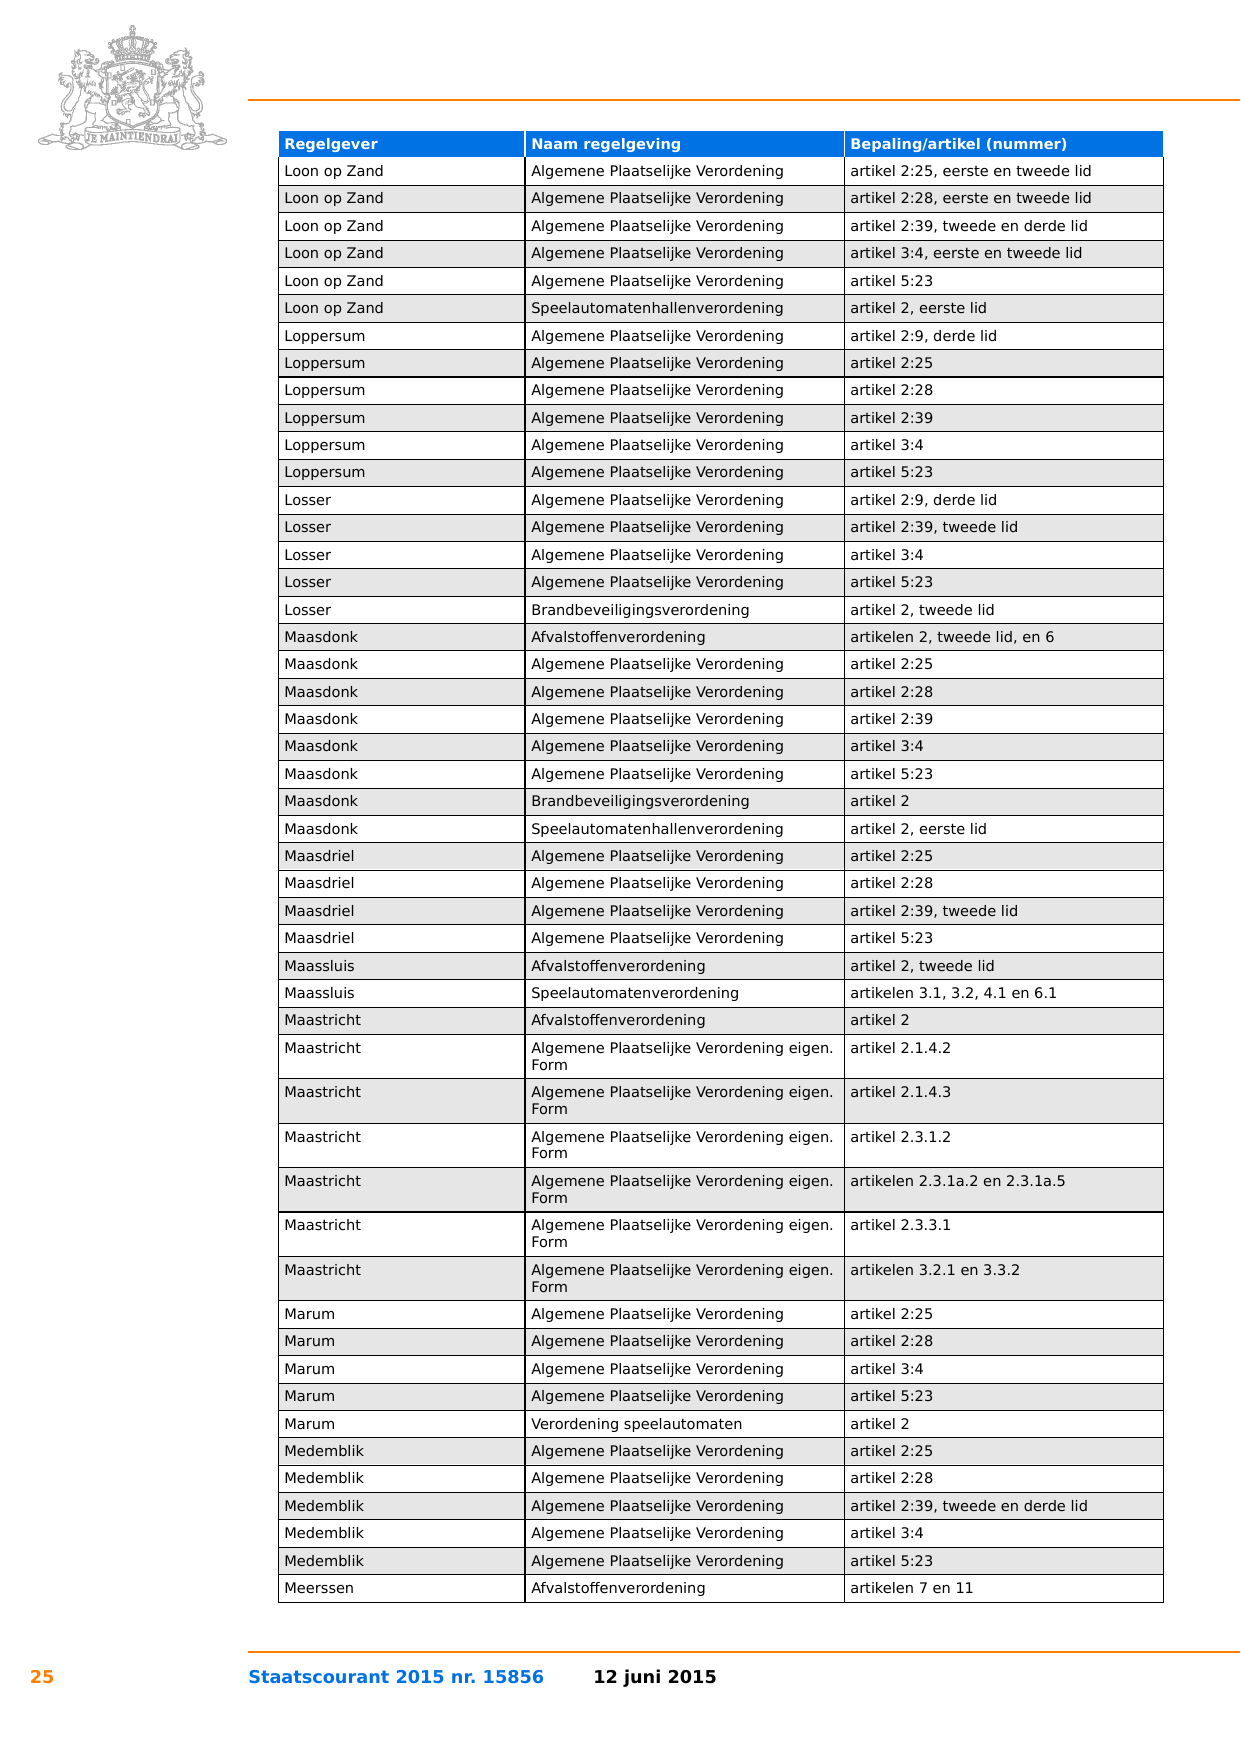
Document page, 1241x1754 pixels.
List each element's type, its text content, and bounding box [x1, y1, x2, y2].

table_cell Speelautomatenverordening [526, 980, 844, 1007]
table_cell artikel 3:4 [845, 432, 1163, 459]
table_cell artikel 3:4 [845, 1356, 1163, 1382]
table_cell Losser [279, 542, 524, 568]
table_cell Algemene Plaatselijke Verordening [526, 1466, 844, 1492]
table_cell Algemene Plaatselijke Verordening [526, 1301, 844, 1328]
table_cell Algemene Plaatselijke Verordening [526, 569, 844, 596]
table_cell artikel 3:4 [845, 734, 1163, 760]
table_cell Algemene Plaatselijke Verordening [526, 186, 844, 212]
table_cell artikel 2.3.1.2 [845, 1124, 1163, 1167]
table_cell Algemene Plaatselijke Verordening [526, 460, 844, 486]
table_cell Algemene Plaatselijke Verordening eigen. Form [526, 1168, 844, 1211]
table_cell Maastricht [279, 1079, 524, 1123]
table_cell Speelautomatenhallenverordening [526, 295, 844, 322]
table_cell Losser [279, 515, 524, 541]
table_cell Algemene Plaatselijke Verordening [526, 1493, 844, 1519]
table_cell artikelen 3.1, 3.2, 4.1 en 6.1 [845, 980, 1163, 1007]
table_cell Algemene Plaatselijke Verordening eigen. Form [526, 1124, 844, 1167]
table_cell Loon op Zand [279, 268, 524, 294]
table_cell Loppersum [279, 405, 524, 431]
table_cell artikel 2 [845, 1411, 1163, 1437]
table_cell artikel 5:23 [845, 460, 1163, 486]
table_cell Algemene Plaatselijke Verordening [526, 268, 844, 294]
table_cell Algemene Plaatselijke Verordening [526, 405, 844, 431]
table_cell artikel 3:4 [845, 1520, 1163, 1547]
table_cell Algemene Plaatselijke Verordening [526, 1548, 844, 1574]
table_cell Losser [279, 487, 524, 513]
table_cell Loon op Zand [279, 295, 524, 322]
table_cell Speelautomatenhallenverordening [526, 816, 844, 842]
table_cell Marum [279, 1411, 524, 1437]
table_cell artikel 2:25 [845, 1438, 1163, 1464]
table_cell artikel 2:28 [845, 378, 1163, 404]
table_cell Maasdriel [279, 871, 524, 897]
table_header Bepaling/artikel (nummer) [845, 131, 1163, 157]
table_cell Algemene Plaatselijke Verordening [526, 542, 844, 568]
table_cell artikel 5:23 [845, 925, 1163, 952]
table_cell Maasdonk [279, 789, 524, 815]
table_cell Algemene Plaatselijke Verordening eigen. Form [526, 1213, 844, 1256]
table_cell Afvalstoffenverordening [526, 953, 844, 979]
table_cell Loon op Zand [279, 241, 524, 267]
table_cell Maasdonk [279, 706, 524, 733]
table_cell artikelen 2.3.1a.2 en 2.3.1a.5 [845, 1168, 1163, 1211]
table_cell Afvalstoffenverordening [526, 1008, 844, 1034]
table_cell Algemene Plaatselijke Verordening [526, 734, 844, 760]
table_cell Algemene Plaatselijke Verordening [526, 1438, 844, 1464]
table_cell Losser [279, 569, 524, 596]
table_cell Algemene Plaatselijke Verordening [526, 898, 844, 924]
table_cell Loppersum [279, 350, 524, 376]
table_cell artikelen 3.2.1 en 3.3.2 [845, 1257, 1163, 1300]
table_cell artikel 2.3.3.1 [845, 1213, 1163, 1256]
table_cell Maastricht [279, 1257, 524, 1300]
table_cell Loppersum [279, 460, 524, 486]
table_cell Algemene Plaatselijke Verordening [526, 706, 844, 733]
table_cell Algemene Plaatselijke Verordening [526, 843, 844, 869]
table_cell artikel 2 [845, 1008, 1163, 1034]
table_cell artikel 2, tweede lid [845, 953, 1163, 979]
table_cell Algemene Plaatselijke Verordening [526, 679, 844, 705]
table_cell Algemene Plaatselijke Verordening [526, 241, 844, 267]
table_header Regelgever [279, 131, 524, 157]
table_cell Algemene Plaatselijke Verordening [526, 1329, 844, 1355]
table_cell Maassluis [279, 980, 524, 1007]
table_cell Marum [279, 1384, 524, 1410]
table_cell artikel 2:25 [845, 651, 1163, 678]
table_cell Algemene Plaatselijke Verordening [526, 925, 844, 952]
table_cell Algemene Plaatselijke Verordening [526, 871, 844, 897]
table_cell artikel 2:25, eerste en tweede lid [845, 158, 1163, 185]
table_cell Algemene Plaatselijke Verordening [526, 1520, 844, 1547]
table_cell artikel 5:23 [845, 1548, 1163, 1574]
table_cell Algemene Plaatselijke Verordening [526, 158, 844, 185]
table_cell Loppersum [279, 323, 524, 349]
table_cell artikel 2:39, tweede en derde lid [845, 1493, 1163, 1519]
table_cell Maasdonk [279, 679, 524, 705]
table_cell artikel 2:39, tweede en derde lid [845, 213, 1163, 239]
table_cell Algemene Plaatselijke Verordening [526, 323, 844, 349]
table_cell Algemene Plaatselijke Verordening [526, 350, 844, 376]
table_cell Maastricht [279, 1008, 524, 1034]
table_cell Loon op Zand [279, 158, 524, 185]
table_cell Maasdriel [279, 925, 524, 952]
table_cell Marum [279, 1356, 524, 1382]
table_cell artikelen 7 en 11 [845, 1575, 1163, 1602]
table_cell artikel 2:9, derde lid [845, 487, 1163, 513]
table_cell Maastricht [279, 1035, 524, 1078]
table_cell artikel 2:28, eerste en tweede lid [845, 186, 1163, 212]
table_cell artikel 2, eerste lid [845, 816, 1163, 842]
table_cell Algemene Plaatselijke Verordening [526, 213, 844, 239]
table_cell artikel 2:25 [845, 843, 1163, 869]
table_cell artikel 2 [845, 789, 1163, 815]
table_cell artikel 5:23 [845, 761, 1163, 787]
table_cell Algemene Plaatselijke Verordening eigen. Form [526, 1079, 844, 1123]
table_cell Medemblik [279, 1466, 524, 1492]
table_cell Maastricht [279, 1168, 524, 1211]
table_cell Maassluis [279, 953, 524, 979]
table_cell artikel 2:39 [845, 706, 1163, 733]
table_cell Loon op Zand [279, 186, 524, 212]
table_cell Maasdonk [279, 816, 524, 842]
table_cell Algemene Plaatselijke Verordening eigen. Form [526, 1257, 844, 1300]
table_cell artikel 2:28 [845, 871, 1163, 897]
table_cell artikel 5:23 [845, 569, 1163, 596]
picture [38, 25, 227, 150]
table_cell Loppersum [279, 378, 524, 404]
table_cell Loon op Zand [279, 213, 524, 239]
table_cell Maasdonk [279, 761, 524, 787]
table_cell artikel 2:39, tweede lid [845, 898, 1163, 924]
table_cell artikel 2.1.4.2 [845, 1035, 1163, 1078]
table_cell artikelen 2, tweede lid, en 6 [845, 624, 1163, 650]
table_cell Meerssen [279, 1575, 524, 1602]
table_cell artikel 2:25 [845, 1301, 1163, 1328]
table_cell artikel 3:4, eerste en tweede lid [845, 241, 1163, 267]
table_cell Algemene Plaatselijke Verordening [526, 1356, 844, 1382]
table_cell Algemene Plaatselijke Verordening [526, 761, 844, 787]
table_cell Algemene Plaatselijke Verordening [526, 651, 844, 678]
table_cell Medemblik [279, 1520, 524, 1547]
table_cell Brandbeveiligingsverordening [526, 597, 844, 623]
table_cell Maasdonk [279, 624, 524, 650]
table_cell Medemblik [279, 1438, 524, 1464]
table_cell Algemene Plaatselijke Verordening [526, 487, 844, 513]
table_cell Medemblik [279, 1493, 524, 1519]
table_cell Algemene Plaatselijke Verordening [526, 378, 844, 404]
table_cell artikel 2:39 [845, 405, 1163, 431]
table_cell artikel 2, eerste lid [845, 295, 1163, 322]
table_cell artikel 5:23 [845, 1384, 1163, 1410]
table_cell Algemene Plaatselijke Verordening [526, 432, 844, 459]
table_cell Brandbeveiligingsverordening [526, 789, 844, 815]
table_cell artikel 2:25 [845, 350, 1163, 376]
table_cell Algemene Plaatselijke Verordening [526, 1384, 844, 1410]
table_cell Losser [279, 597, 524, 623]
table_cell Verordening speelautomaten [526, 1411, 844, 1437]
table_cell artikel 2:39, tweede lid [845, 515, 1163, 541]
table_cell Algemene Plaatselijke Verordening [526, 515, 844, 541]
table_cell Medemblik [279, 1548, 524, 1574]
table_cell Maasdriel [279, 843, 524, 869]
table_cell artikel 2:28 [845, 1466, 1163, 1492]
table_cell Maastricht [279, 1213, 524, 1256]
table_cell Marum [279, 1301, 524, 1328]
table_cell artikel 2, tweede lid [845, 597, 1163, 623]
table_cell Algemene Plaatselijke Verordening eigen. Form [526, 1035, 844, 1078]
table_cell Loppersum [279, 432, 524, 459]
table_cell Maasdonk [279, 651, 524, 678]
table_cell artikel 3:4 [845, 542, 1163, 568]
table_cell Afvalstoffenverordening [526, 1575, 844, 1602]
table_cell Maasdonk [279, 734, 524, 760]
table_cell artikel 2:28 [845, 1329, 1163, 1355]
table_cell artikel 2:9, derde lid [845, 323, 1163, 349]
table_cell Marum [279, 1329, 524, 1355]
table_cell artikel 5:23 [845, 268, 1163, 294]
table_cell Maastricht [279, 1124, 524, 1167]
table_cell Afvalstoffenverordening [526, 624, 844, 650]
table_cell artikel 2:28 [845, 679, 1163, 705]
table_header Naam regelgeving [526, 131, 844, 157]
table_cell Maasdriel [279, 898, 524, 924]
table_cell artikel 2.1.4.3 [845, 1079, 1163, 1123]
